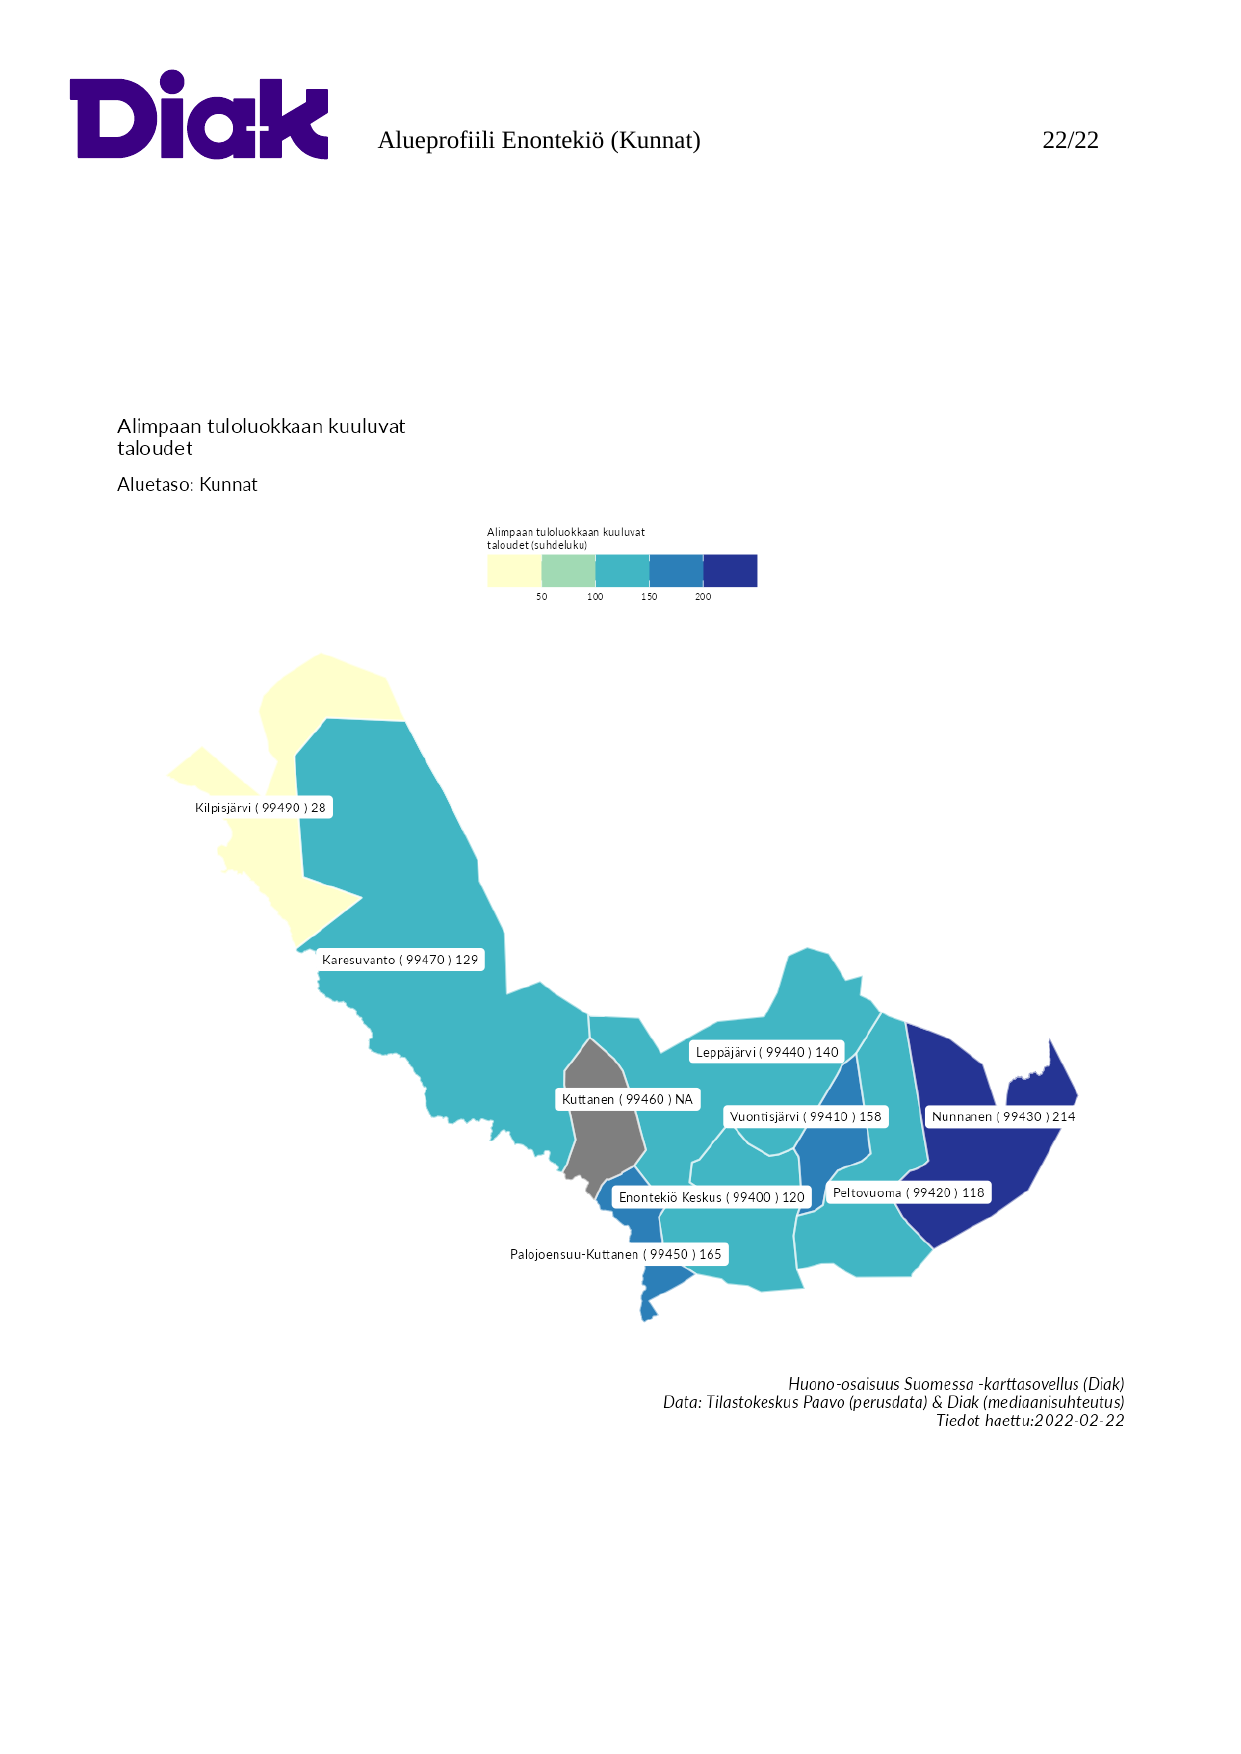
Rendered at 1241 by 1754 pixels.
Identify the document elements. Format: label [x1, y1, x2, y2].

picture [61, 196, 1179, 1651]
